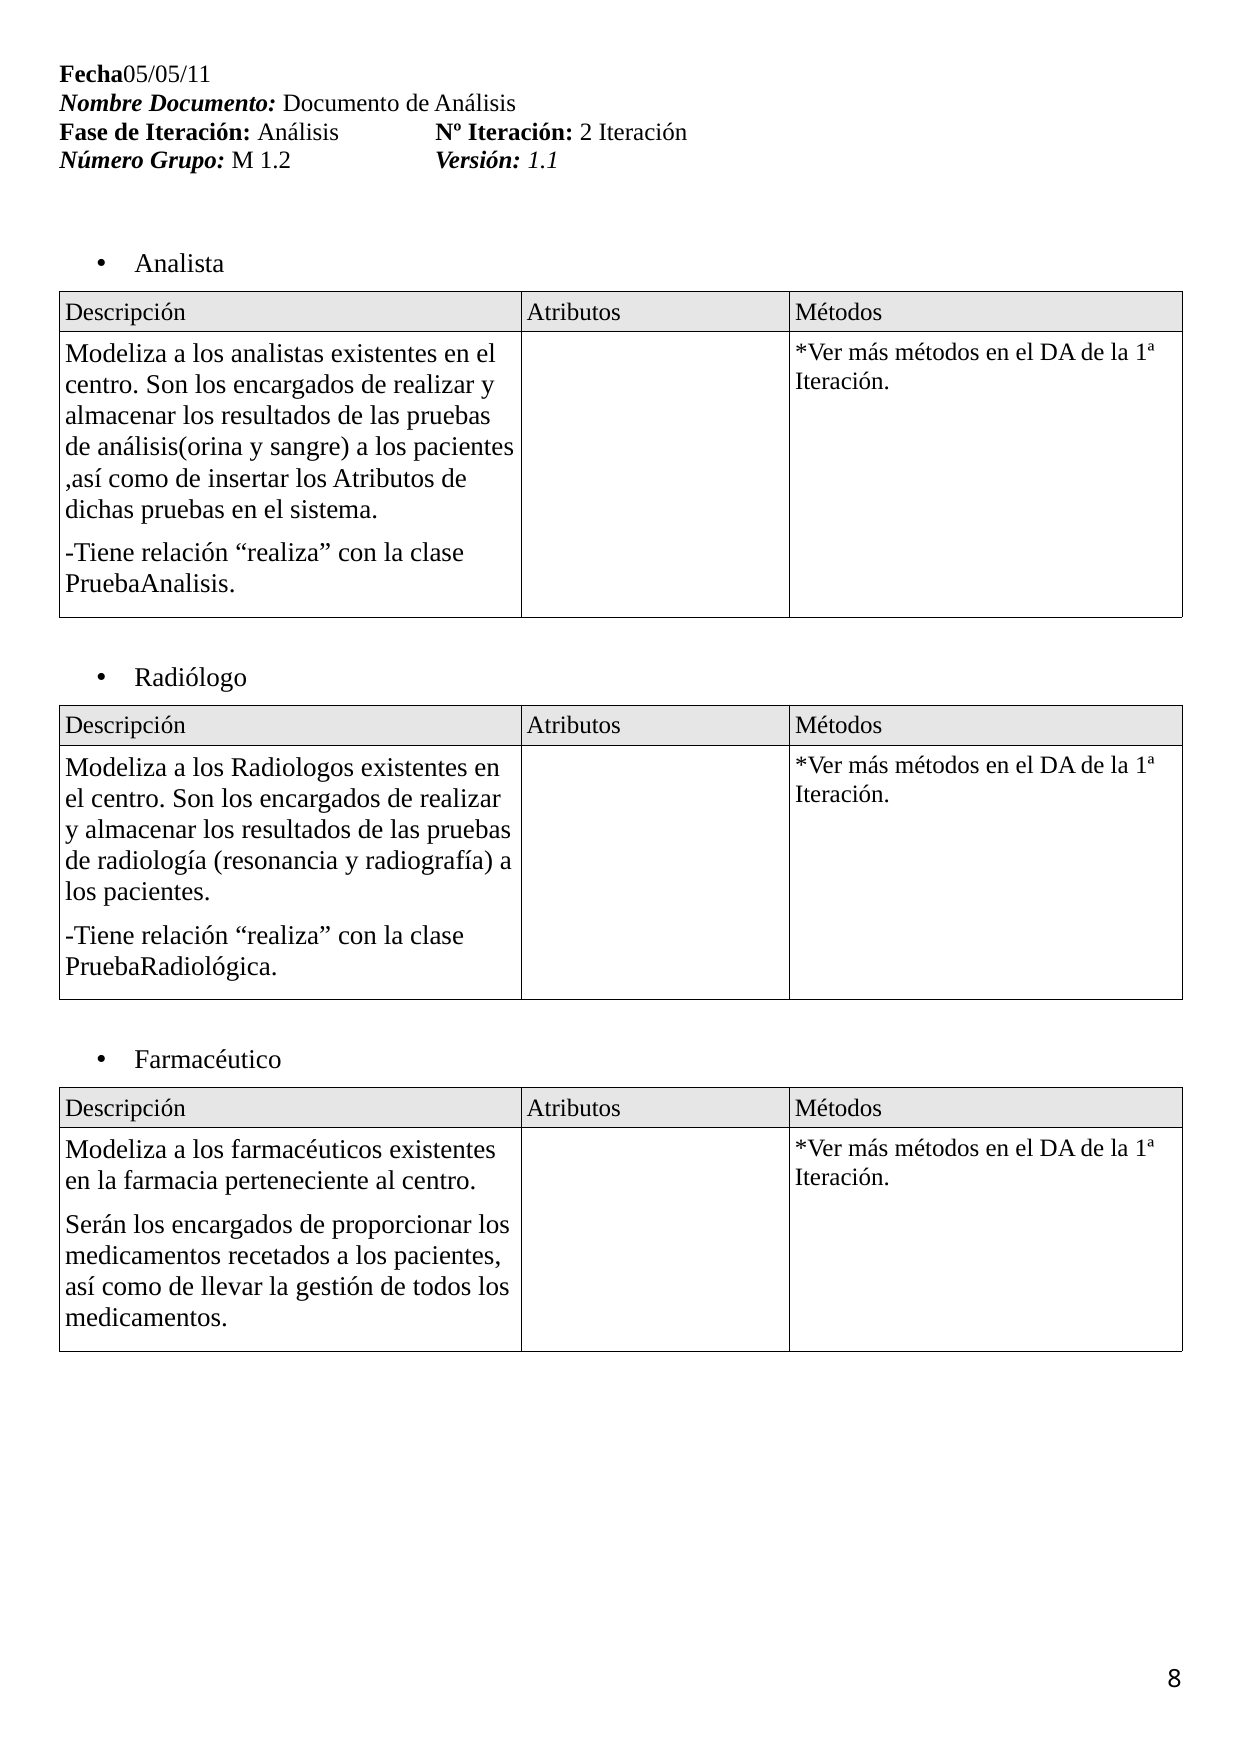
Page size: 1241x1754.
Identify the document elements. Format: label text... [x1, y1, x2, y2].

table_header Descripción [60, 1088, 521, 1127]
table_header Atributos [522, 292, 789, 331]
list Analista [97, 247, 1181, 278]
table_cell [522, 332, 789, 617]
table_cell Modeliza a los Radiologos existentes en el centro. Son los encargados de realizar y almacenar los resultados de las pruebas de radiología (resonancia y radiografía) a los pacientes. -Tiene relación “realiza” con la clase PruebaRadiológica. [60, 746, 521, 999]
table_cell *Ver más métodos en el DA de la 1ª Iteración. [790, 1128, 1182, 1351]
list Radiólogo [97, 661, 1181, 692]
table_header Descripción [60, 292, 521, 331]
list Farmacéutico [97, 1043, 1181, 1074]
table_cell *Ver más métodos en el DA de la 1ª Iteración. [790, 746, 1182, 999]
table_cell [522, 746, 789, 999]
table_header Descripción [60, 706, 521, 745]
table_cell Modeliza a los farmacéuticos existentes en la farmacia perteneciente al centro. Serán los encargados de proporcionar los medicamentos recetados a los pacientes, así como de llevar la gestión de todos los medicamentos. [60, 1128, 521, 1351]
table_header Atributos [522, 1088, 789, 1127]
table_header Atributos [522, 706, 789, 745]
table_header Métodos [790, 706, 1182, 745]
table_cell Modeliza a los analistas existentes en el centro. Son los encargados de realizar y almacenar los resultados de las pruebas de análisis(orina y sangre) a los pacientes ,así como de insertar los Atributos de dichas pruebas en el sistema. -Tiene relación “realiza” con la clase PruebaAnalisis. [60, 332, 521, 617]
table_header Métodos [790, 292, 1182, 331]
table_cell *Ver más métodos en el DA de la 1ª Iteración. [790, 332, 1182, 617]
table_cell [522, 1128, 789, 1351]
table_header Métodos [790, 1088, 1182, 1127]
